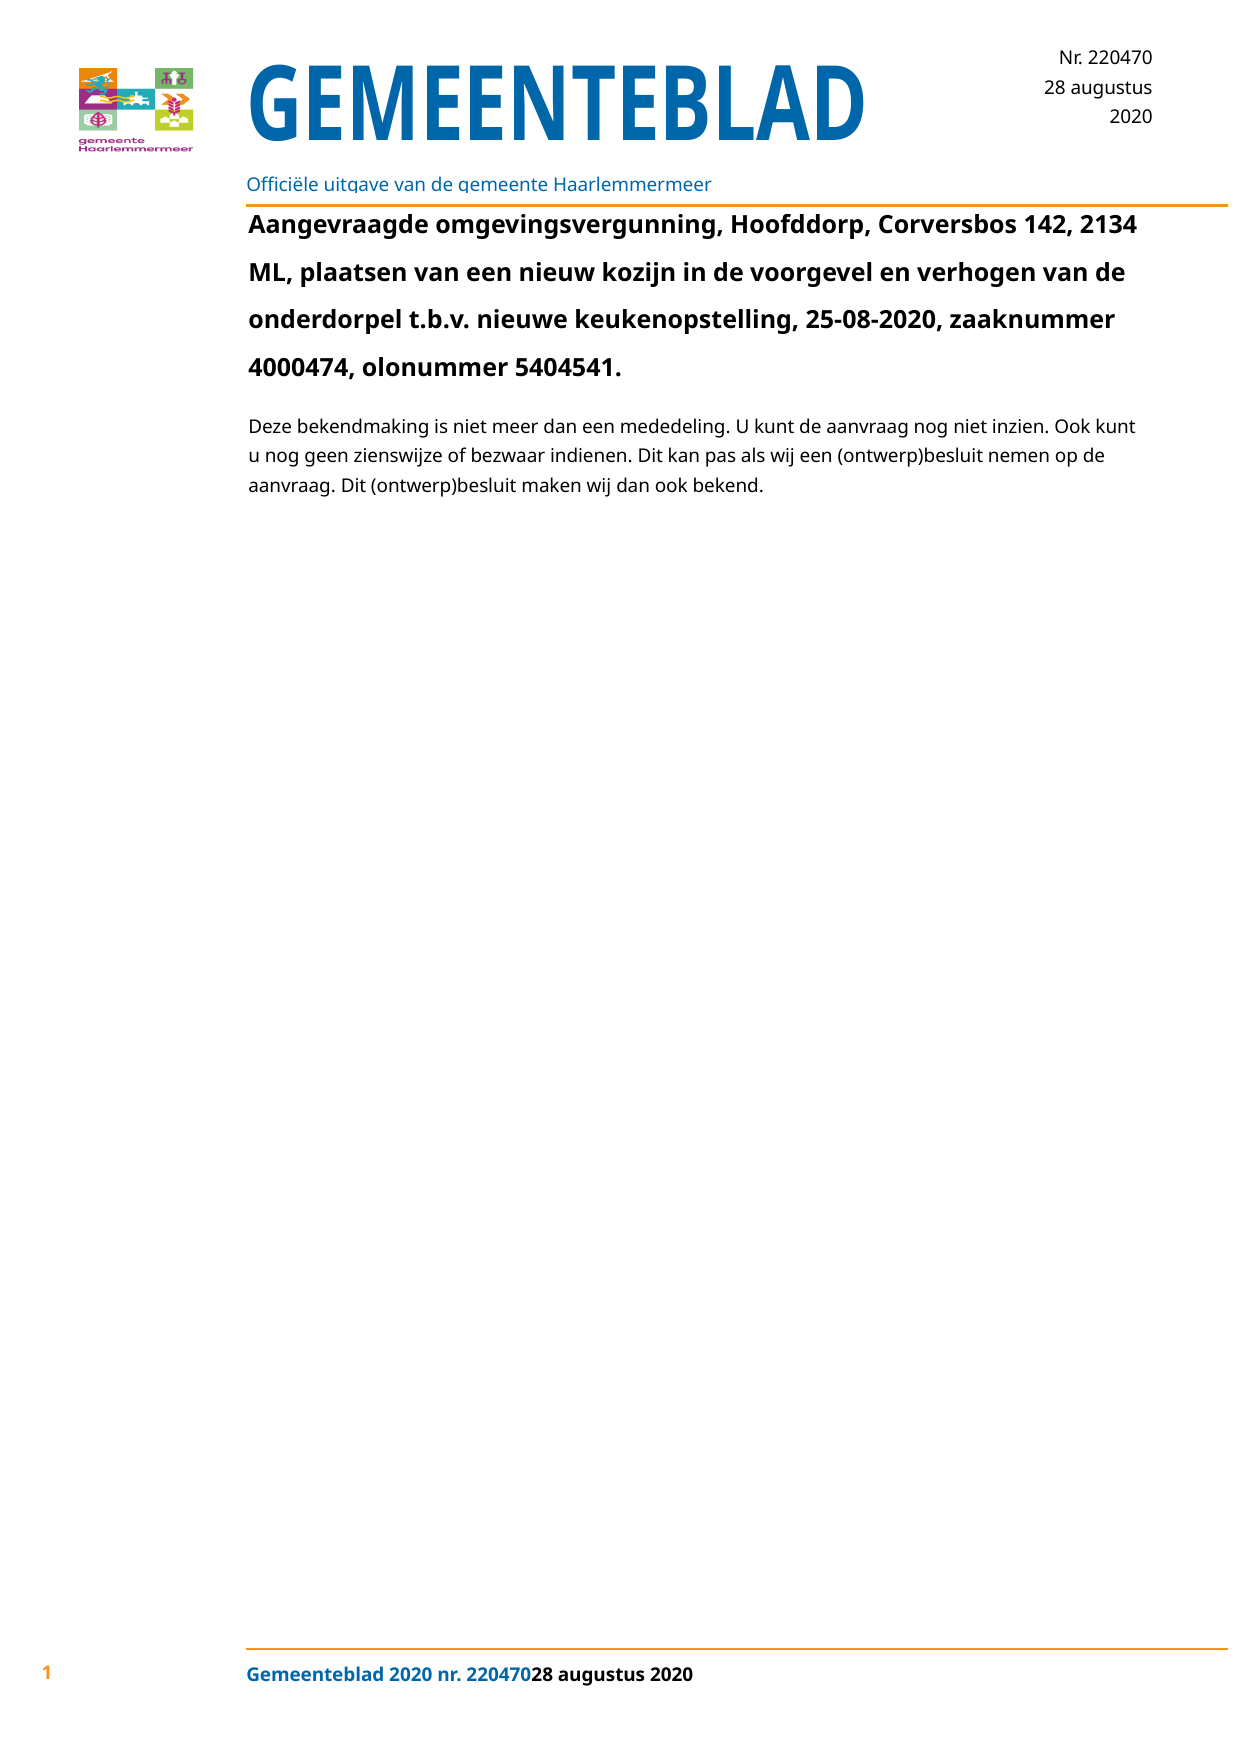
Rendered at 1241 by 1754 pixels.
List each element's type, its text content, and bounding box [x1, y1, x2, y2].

text Aangevraagde omgevingsvergunning, Hoofddorp, Corversbos 142, 2134 ML, plaatsen van een nieuw kozijn in de voorgevel en verhogen van de onderdorpel t.b.v. nieuwe keukenopstelling, 25-08-2020, zaaknummer 4000474, olonummer 5404541. [248, 207, 1152, 384]
picture [41, 47, 231, 172]
text Deze bekendmaking is niet meer dan een mededeling. U kunt de aanvraag nog niet inzien. Ook kunt u nog geen zienswijze of bezwaar indienen. Dit kan pas als wij een (ontwerp)besluit nemen op de aanvraag. Dit (ontwerp)besluit maken wij dan ook bekend. [248, 413, 1152, 498]
